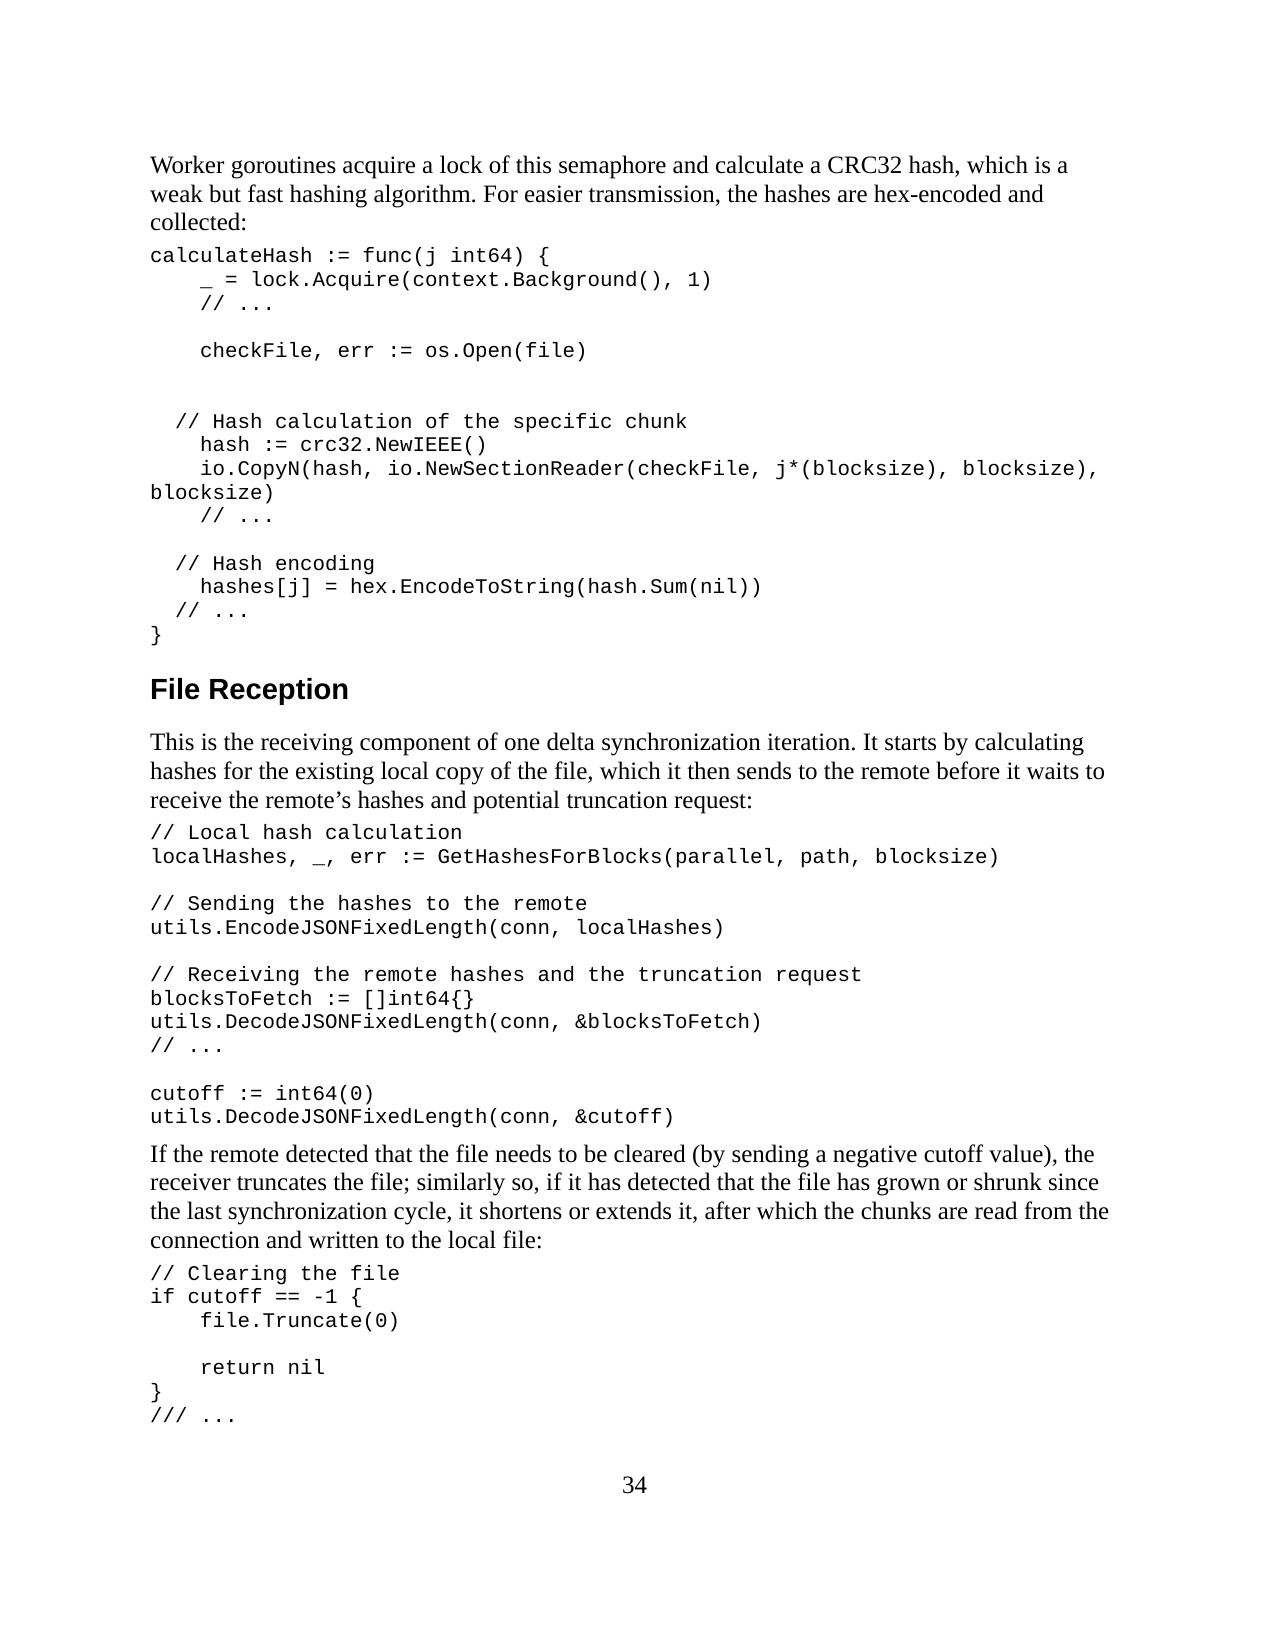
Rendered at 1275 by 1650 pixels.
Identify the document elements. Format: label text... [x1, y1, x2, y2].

text utils.DecodeJSONFixedLength(conn, &blocksToFetch) [150, 1012, 1125, 1035]
text // Hash calculation of the specific chunk [150, 411, 1125, 434]
text blocksToFetch := []int64{} [150, 988, 1125, 1012]
text If the remote detected that the file needs to be cleared (by sending a negative cutoff value), the receiver truncates the file; similarly so, if it has detected that the file has grown or shrunk since the last synchronization cycle, it shortens or extends it, after which the chunks are read from the connection and written to the local file: [150, 1139, 1125, 1254]
text } [150, 623, 1125, 647]
text // Local hash calculation [150, 822, 1125, 846]
text hash := crc32.NewIEEE() [150, 434, 1125, 458]
text utils.EncodeJSONFixedLength(conn, localHashes) [150, 917, 1125, 941]
text hashes[j] = hex.EncodeToString(hash.Sum(nil)) [150, 576, 1125, 600]
text file.Truncate(0) [150, 1310, 1125, 1334]
text // Sending the hashes to the remote [150, 893, 1125, 917]
text Worker goroutines acquire a lock of this semaphore and calculate a CRC32 hash, which is a weak but fast hashing algorithm. For easier transmission, the hashes are hex-encoded and collected: [150, 150, 1125, 236]
subtitle File Reception [150, 672, 1125, 706]
text _ = lock.Acquire(context.Background(), 1) [150, 269, 1125, 292]
text // Hash encoding [150, 553, 1125, 576]
text return nil [150, 1357, 1125, 1381]
text // ... [150, 1035, 1125, 1059]
text if cutoff == -1 { [150, 1286, 1125, 1310]
text localHashes, _, err := GetHashesForBlocks(parallel, path, blocksize) [150, 846, 1125, 870]
text utils.DecodeJSONFixedLength(conn, &cutoff) [150, 1106, 1125, 1130]
text cutoff := int64(0) [150, 1082, 1125, 1106]
text // ... [150, 505, 1125, 529]
text This is the receiving component of one delta synchronization iteration. It starts by calculating hashes for the existing local copy of the file, which it then sends to the remote before it waits to receive the remote’s hashes and potential truncation request: [150, 727, 1125, 813]
text // ... [150, 600, 1125, 623]
text calculateHash := func(j int64) { [150, 245, 1125, 269]
text // Receiving the remote hashes and the truncation request [150, 964, 1125, 988]
text // Clearing the file [150, 1263, 1125, 1286]
text // ... [150, 292, 1125, 316]
text io.CopyN(hash, io.NewSectionReader(checkFile, j*(blocksize), blocksize), blocksize) [150, 458, 1125, 505]
text checkFile, err := os.Open(file) [150, 340, 1125, 363]
text } [150, 1381, 1125, 1404]
text /// ... [150, 1404, 1125, 1428]
